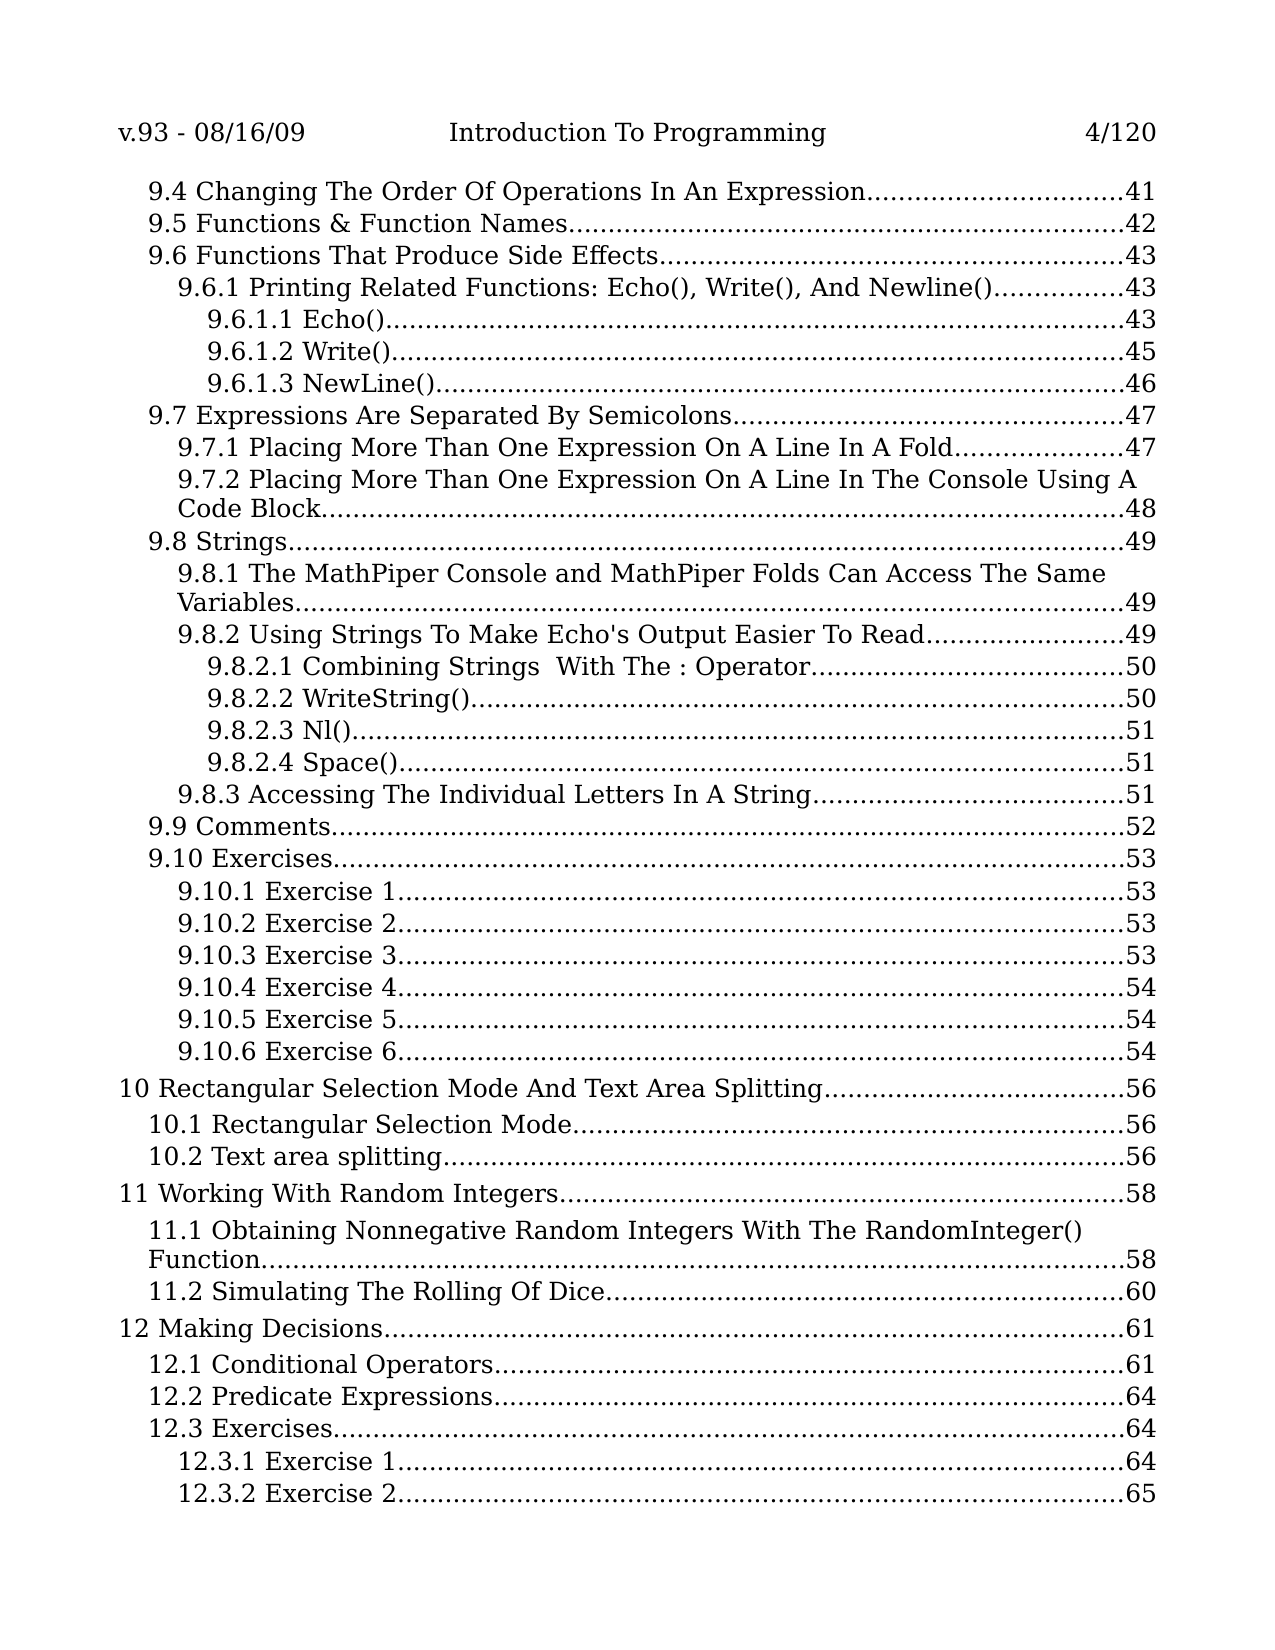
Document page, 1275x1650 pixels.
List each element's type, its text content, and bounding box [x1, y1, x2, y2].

text 9.5 Functions & Function Names 42 [148, 209, 1157, 238]
text 9.8.2.2 WriteString() 50 [207, 684, 1157, 713]
text 9.7.1 Placing More Than One Expression On A Line In A Fold 47 [177, 433, 1157, 463]
text 9.7 Expressions Are Separated By Semicolons 47 [148, 401, 1157, 431]
text 9.6.1.1 Echo() 43 [207, 305, 1157, 334]
text 9.8.2.1 Combining Strings With The : Operator 50 [207, 652, 1157, 681]
text 12.3 Exercises 64 [148, 1415, 1157, 1444]
text 12.3.1 Exercise 1 64 [177, 1447, 1157, 1476]
text 9.6.1.2 Write() 45 [207, 337, 1157, 366]
text 9.10 Exercises 53 [148, 845, 1157, 874]
text 11.1 Obtaining Nonnegative Random Integers With The RandomInteger() Function 58 [148, 1216, 1157, 1274]
text 12.1 Conditional Operators 61 [148, 1351, 1157, 1380]
text 9.6.1.3 NewLine() 46 [207, 369, 1157, 398]
text 9.8.2.4 Space() 51 [207, 748, 1157, 778]
text 12 Making Decisions 61 [118, 1314, 1157, 1343]
text 9.8.3 Accessing The Individual Letters In A String 51 [177, 781, 1157, 810]
text 9.9 Comments 52 [148, 813, 1157, 842]
text 9.6.1 Printing Related Functions: Echo(), Write(), And Newline() 43 [177, 273, 1157, 302]
text 10.2 Text area splitting 56 [148, 1143, 1157, 1172]
text 9.7.2 Placing More Than One Expression On A Line In The Console Using A Code Block 48 [177, 466, 1157, 524]
text 9.4 Changing The Order Of Operations In An Expression 41 [148, 177, 1157, 206]
text 11.2 Simulating The Rolling Of Dice 60 [148, 1277, 1157, 1306]
text 9.8.2 Using Strings To Make Echo's Output Easier To Read 49 [177, 620, 1157, 649]
text 9.10.4 Exercise 4 54 [177, 973, 1157, 1002]
text 9.6 Functions That Produce Side Effects 43 [148, 241, 1157, 270]
text 11 Working With Random Integers 58 [118, 1179, 1157, 1208]
text 9.10.5 Exercise 5 54 [177, 1005, 1157, 1034]
text 9.8 Strings 49 [148, 527, 1157, 556]
text 9.10.3 Exercise 3 53 [177, 941, 1157, 970]
text 10 Rectangular Selection Mode And Text Area Splitting 56 [118, 1074, 1157, 1103]
text 9.10.1 Exercise 1 53 [177, 877, 1157, 906]
text 10.1 Rectangular Selection Mode 56 [148, 1111, 1157, 1140]
text 9.10.6 Exercise 6 54 [177, 1037, 1157, 1066]
text 9.8.1 The MathPiper Console and MathPiper Folds Can Access The Same Variables 49 [177, 559, 1157, 617]
text 12.3.2 Exercise 2 65 [177, 1479, 1157, 1508]
text 9.8.2.3 Nl() 51 [207, 716, 1157, 746]
text 9.10.2 Exercise 2 53 [177, 909, 1157, 938]
text 12.2 Predicate Expressions 64 [148, 1383, 1157, 1412]
